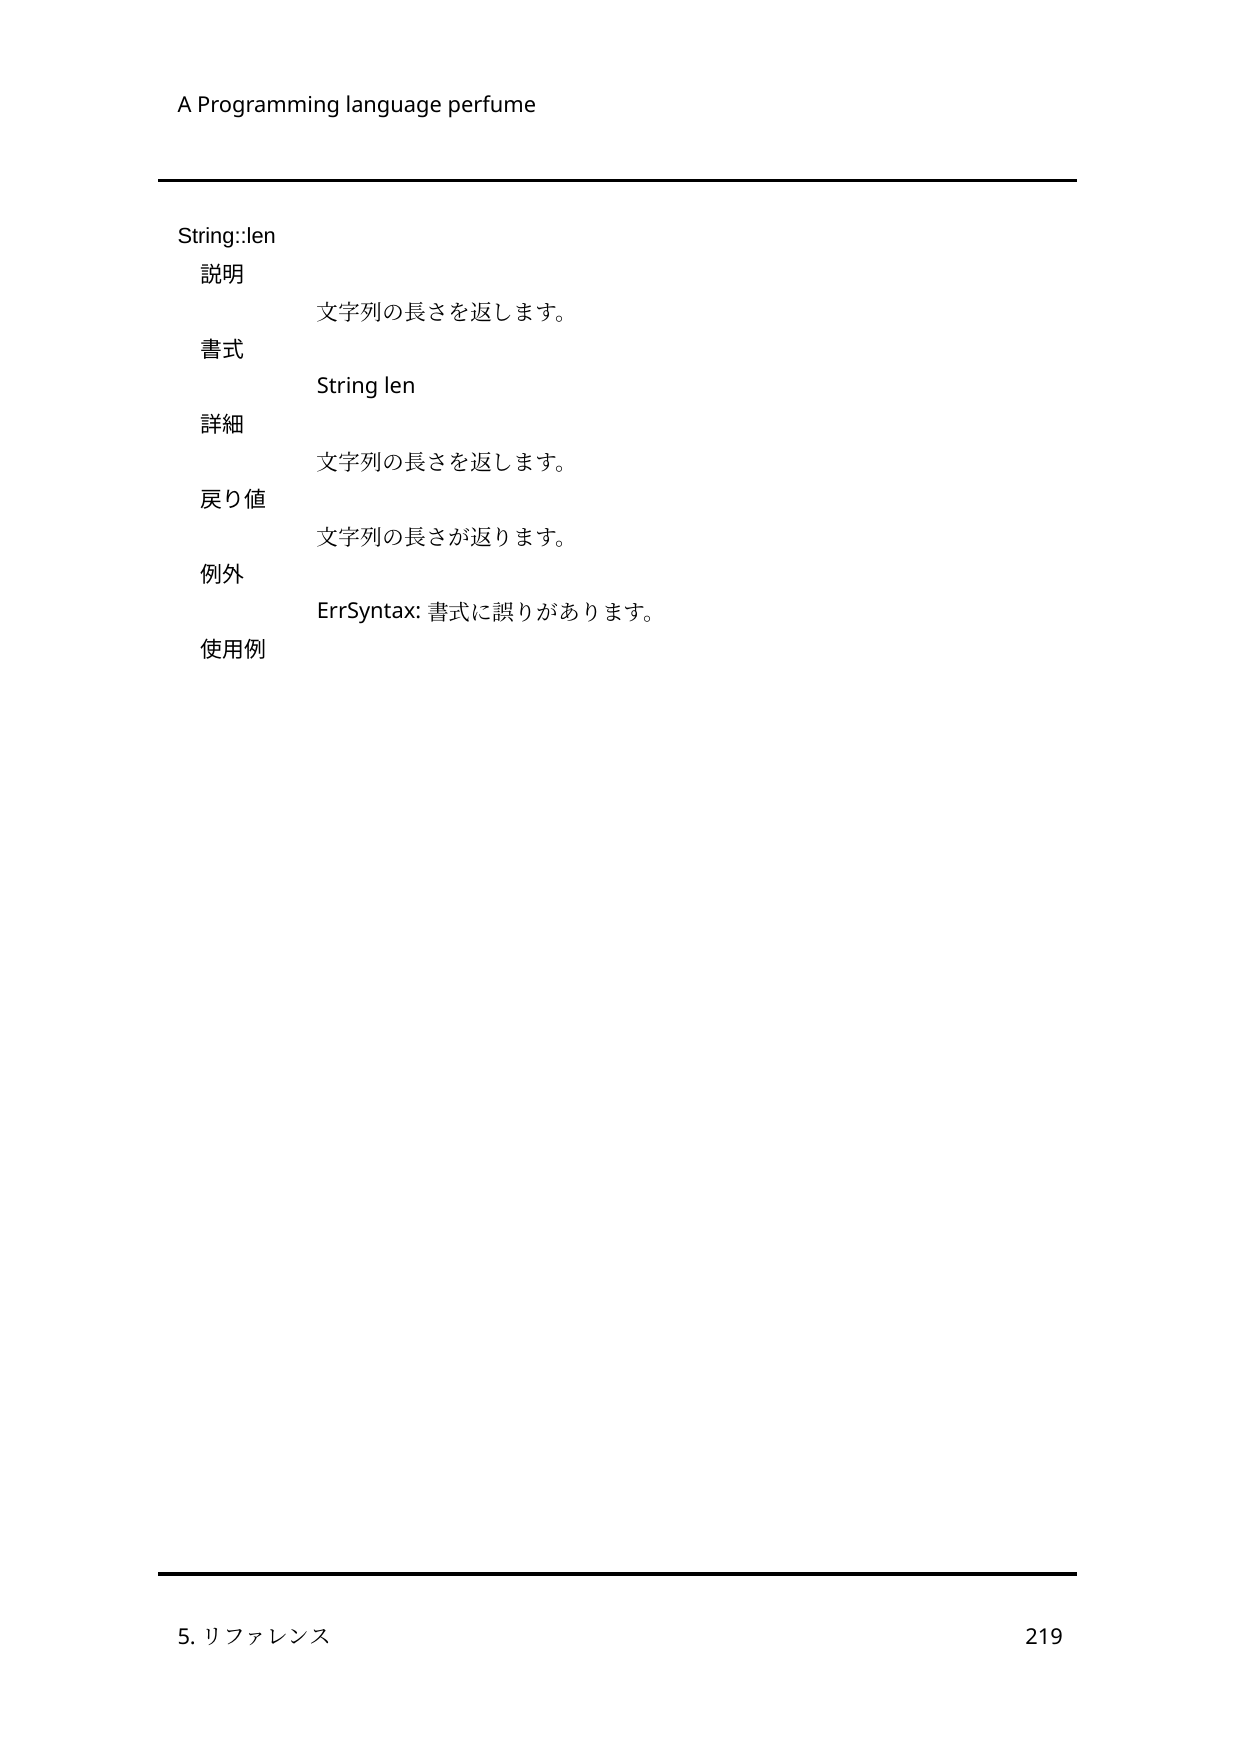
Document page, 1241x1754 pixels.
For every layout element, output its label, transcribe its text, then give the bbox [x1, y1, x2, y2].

table_cell String len [317, 329, 1063, 404]
table_cell [317, 629, 1063, 704]
table_cell 例外 [200, 554, 317, 629]
table_cell 文字列の長さを返します。 [317, 404, 1063, 479]
table_header 文字列の長さを返します。 [317, 254, 1063, 329]
table_cell 戻り値 [200, 479, 317, 554]
table_cell 詳細 [200, 404, 317, 479]
table_cell 使用例 [200, 629, 317, 704]
table_cell 文字列の長さが返ります。 [317, 479, 1063, 554]
table_header 説明 [200, 254, 317, 329]
table_cell 書式 [200, 329, 317, 404]
table_cell ErrSyntax: 書式に誤りがあります。 [317, 554, 1063, 629]
subtitle String::len [177, 217, 1063, 254]
